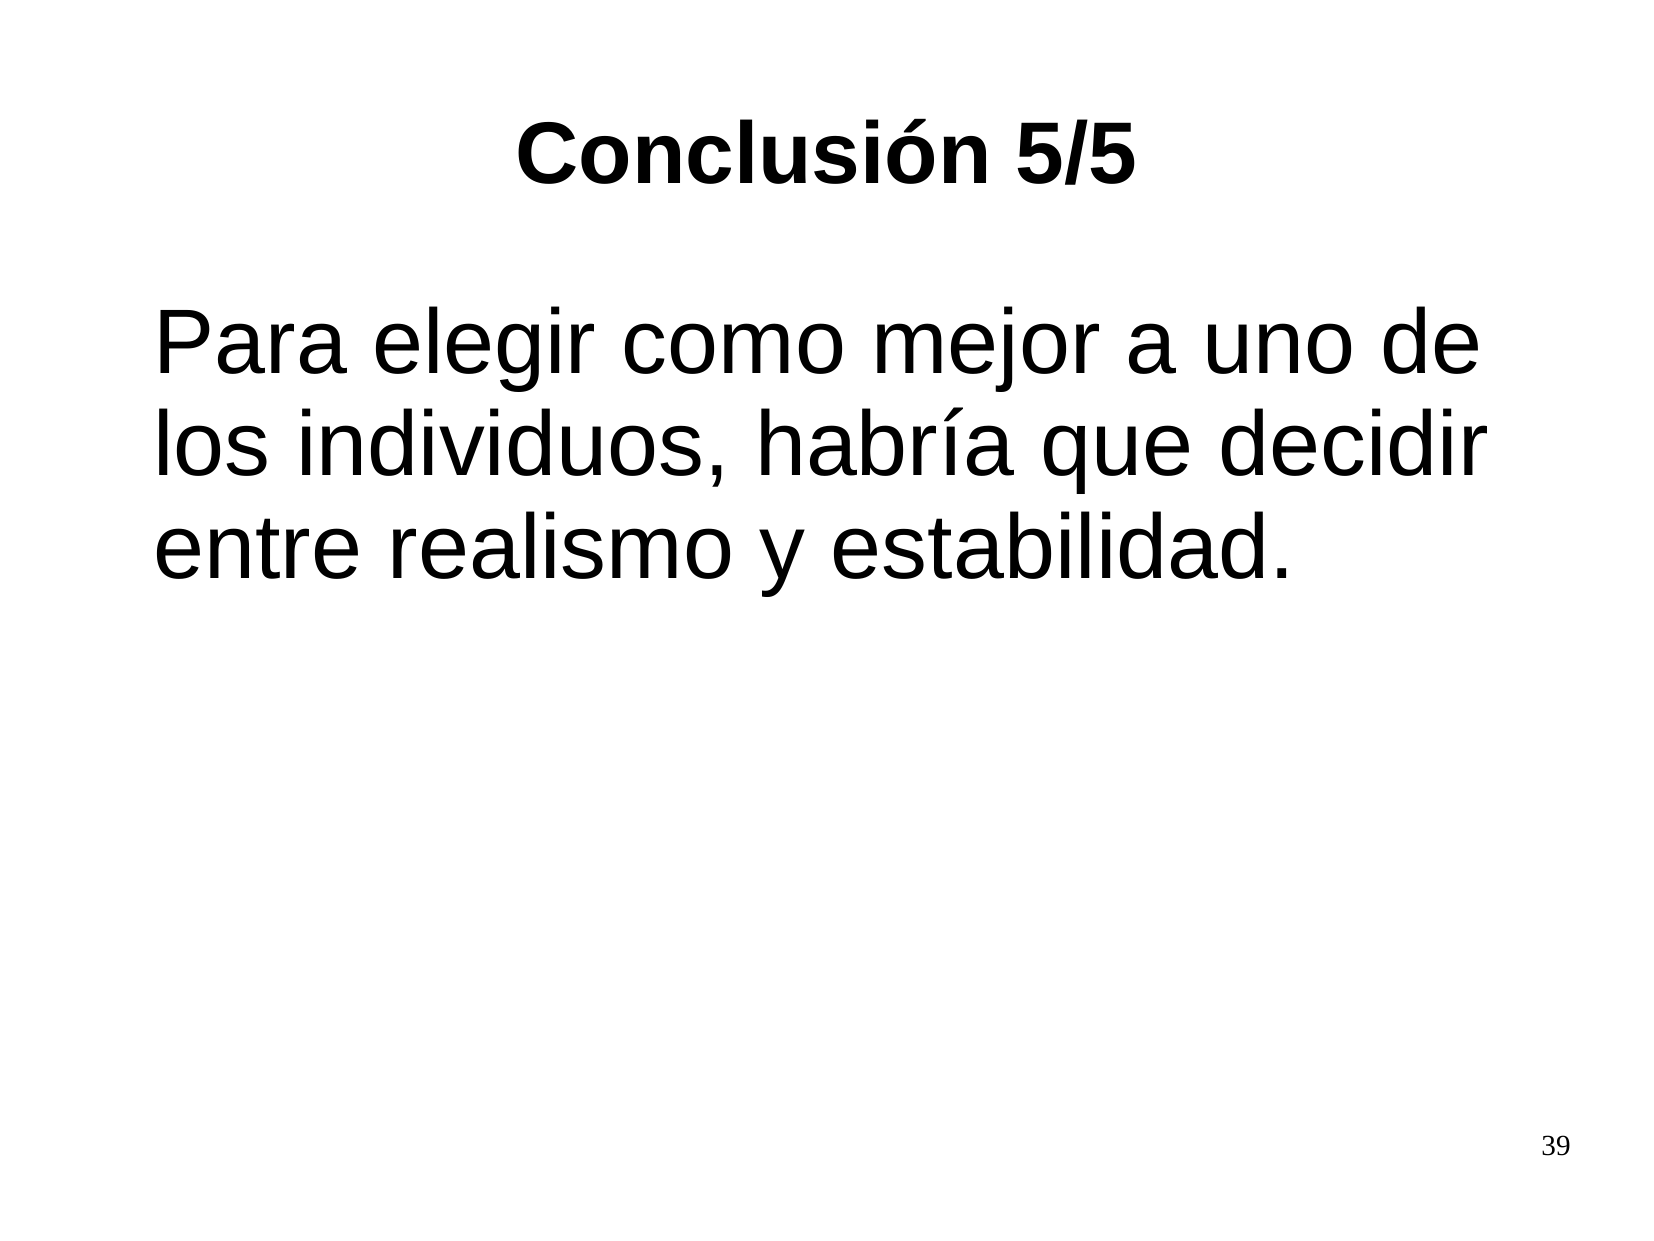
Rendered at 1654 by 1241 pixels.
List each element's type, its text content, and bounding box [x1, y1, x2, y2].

title Conclusión 5/5 [82, 49, 1571, 257]
list Para elegir como mejor a uno de los individuos, habría que decidir entre realismo y estabilidad. [82, 290, 1571, 1010]
